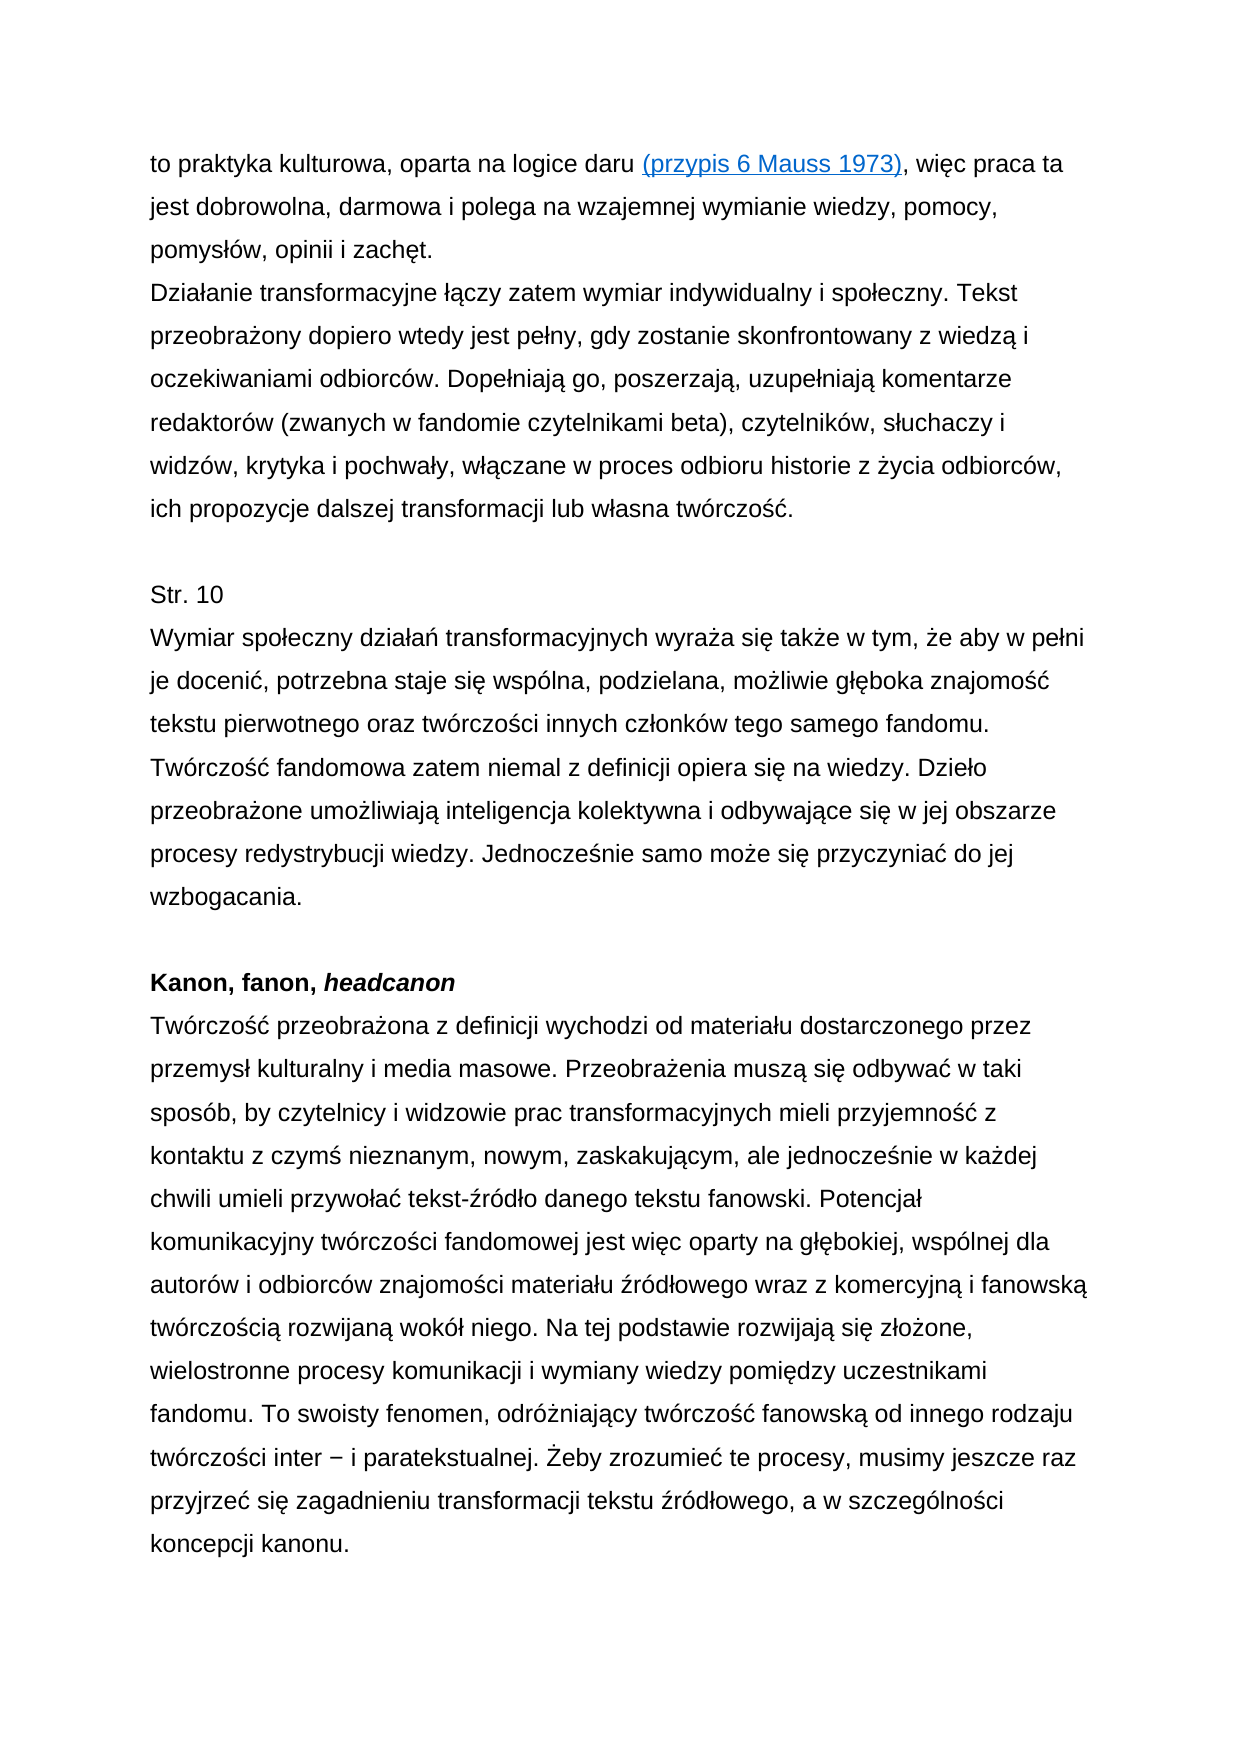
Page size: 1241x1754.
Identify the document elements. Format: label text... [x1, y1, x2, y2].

text Działanie transformacyjne łączy zatem wymiar indywidualny i społeczny. Tekst przeobrażony dopiero wtedy jest pełny, gdy zostanie skonfrontowany z wiedzą i oczekiwaniami odbiorców. Dopełniają go, poszerzają, uzupełniają komentarze redaktorów (zwanych w fandomie czytelnikami beta), czytelników, słuchaczy i widzów, krytyka i pochwały, włączane w proces odbioru historie z życia odbiorców, ich propozycje dalszej transformacji lub własna twórczość. [150, 278, 1090, 523]
text to praktyka kulturowa, oparta na logice daru (przypis 6 Mauss 1973), więc praca ta jest dobrowolna, darmowa i polega na wzajemnej wymianie wiedzy, pomocy, pomysłów, opinii i zachęt. [150, 149, 1090, 264]
text Str. 10 [150, 580, 1090, 609]
text Twórczość przeobrażona z definicji wychodzi od materiału dostarczonego przez przemysł kulturalny i media masowe. Przeobrażenia muszą się odbywać w taki sposób, by czytelnicy i widzowie prac transformacyjnych mieli przyjemność z kontaktu z czymś nieznanym, nowym, zaskakującym, ale jednocześnie w każdej chwili umieli przywołać tekst-źródło danego tekstu fanowski. Potencjał komunikacyjny twórczości fandomowej jest więc oparty na głębokiej, wspólnej dla autorów i odbiorców znajomości materiału źródłowego wraz z komercyjną i fanowską twórczością rozwijaną wokół niego. Na tej podstawie rozwijają się złożone, wielostronne procesy komunikacji i wymiany wiedzy pomiędzy uczestnikami fandomu. To swoisty fenomen, odróżniający twórczość fanowską od innego rodzaju twórczości inter − i paratekstualnej. Żeby zrozumieć te procesy, musimy jeszcze raz przyjrzeć się zagadnieniu transformacji tekstu źródłowego, a w szczególności koncepcji kanonu. [150, 1011, 1090, 1558]
subtitle Kanon, fanon, headcanon [150, 968, 1090, 997]
text Wymiar społeczny działań transformacyjnych wyraża się także w tym, że aby w pełni je docenić, potrzebna staje się wspólna, podzielana, możliwie głęboka znajomość tekstu pierwotnego oraz twórczości innych członków tego samego fandomu. Twórczość fandomowa zatem niemal z definicji opiera się na wiedzy. Dzieło przeobrażone umożliwiają inteligencja kolektywna i odbywające się w jej obszarze procesy redystrybucji wiedzy. Jednocześnie samo może się przyczyniać do jej wzbogacania. [150, 623, 1090, 911]
